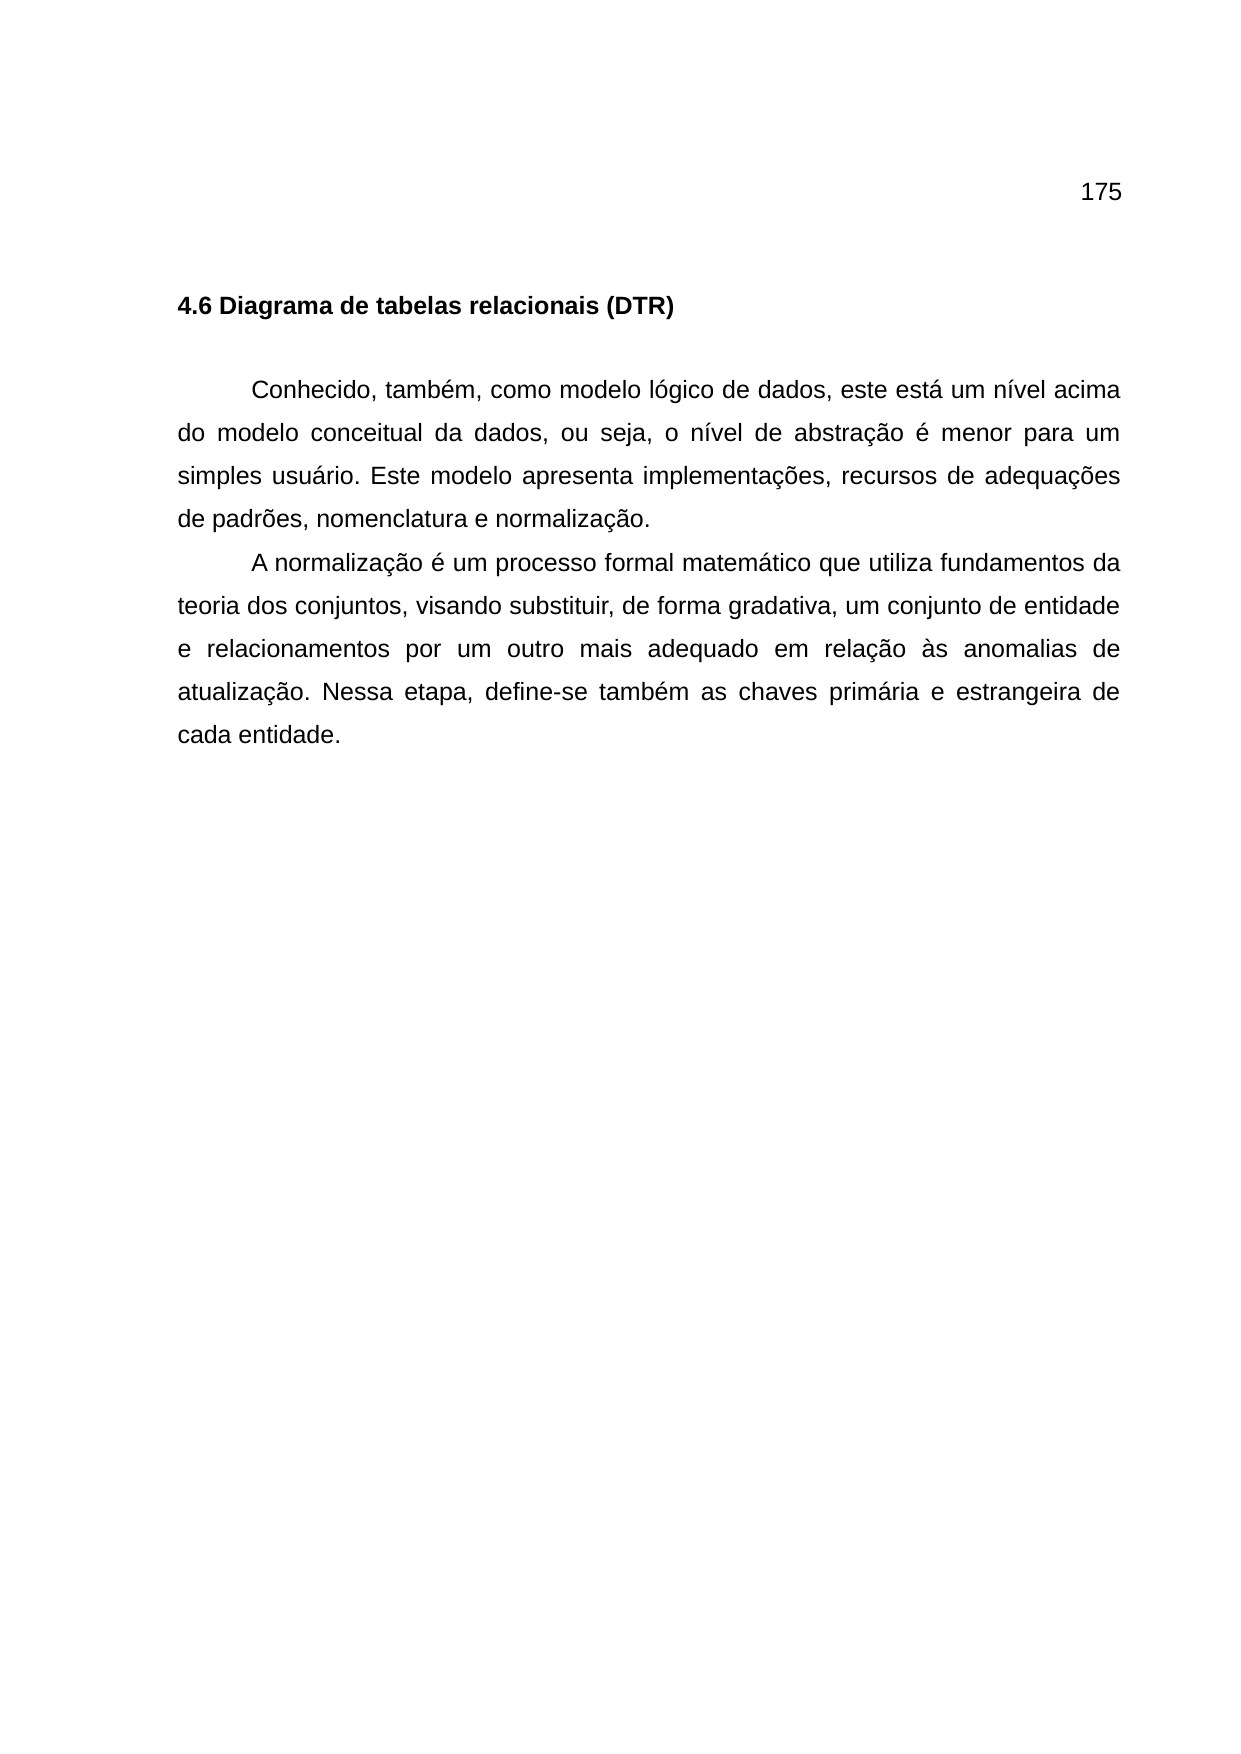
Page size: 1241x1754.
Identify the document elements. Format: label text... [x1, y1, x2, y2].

text A normalização é um processo formal matemático que utiliza fundamentos da teoria dos conjuntos, visando substituir, de forma gradativa, um conjunto de entidade e relacionamentos por um outro mais adequado em relação às anomalias de atualização. Nessa etapa, define-se também as chaves primária e estrangeira de cada entidade. [177, 548, 1122, 749]
subtitle 4.6 Diagrama de tabelas relacionais (DTR) [177, 291, 1122, 319]
text Conhecido, também, como modelo lógico de dados, este está um nível acima do modelo conceitual da dados, ou seja, o nível de abstração é menor para um simples usuário. Este modelo apresenta implementações, recursos de adequações de padrões, nomenclatura e normalização. [177, 375, 1122, 533]
